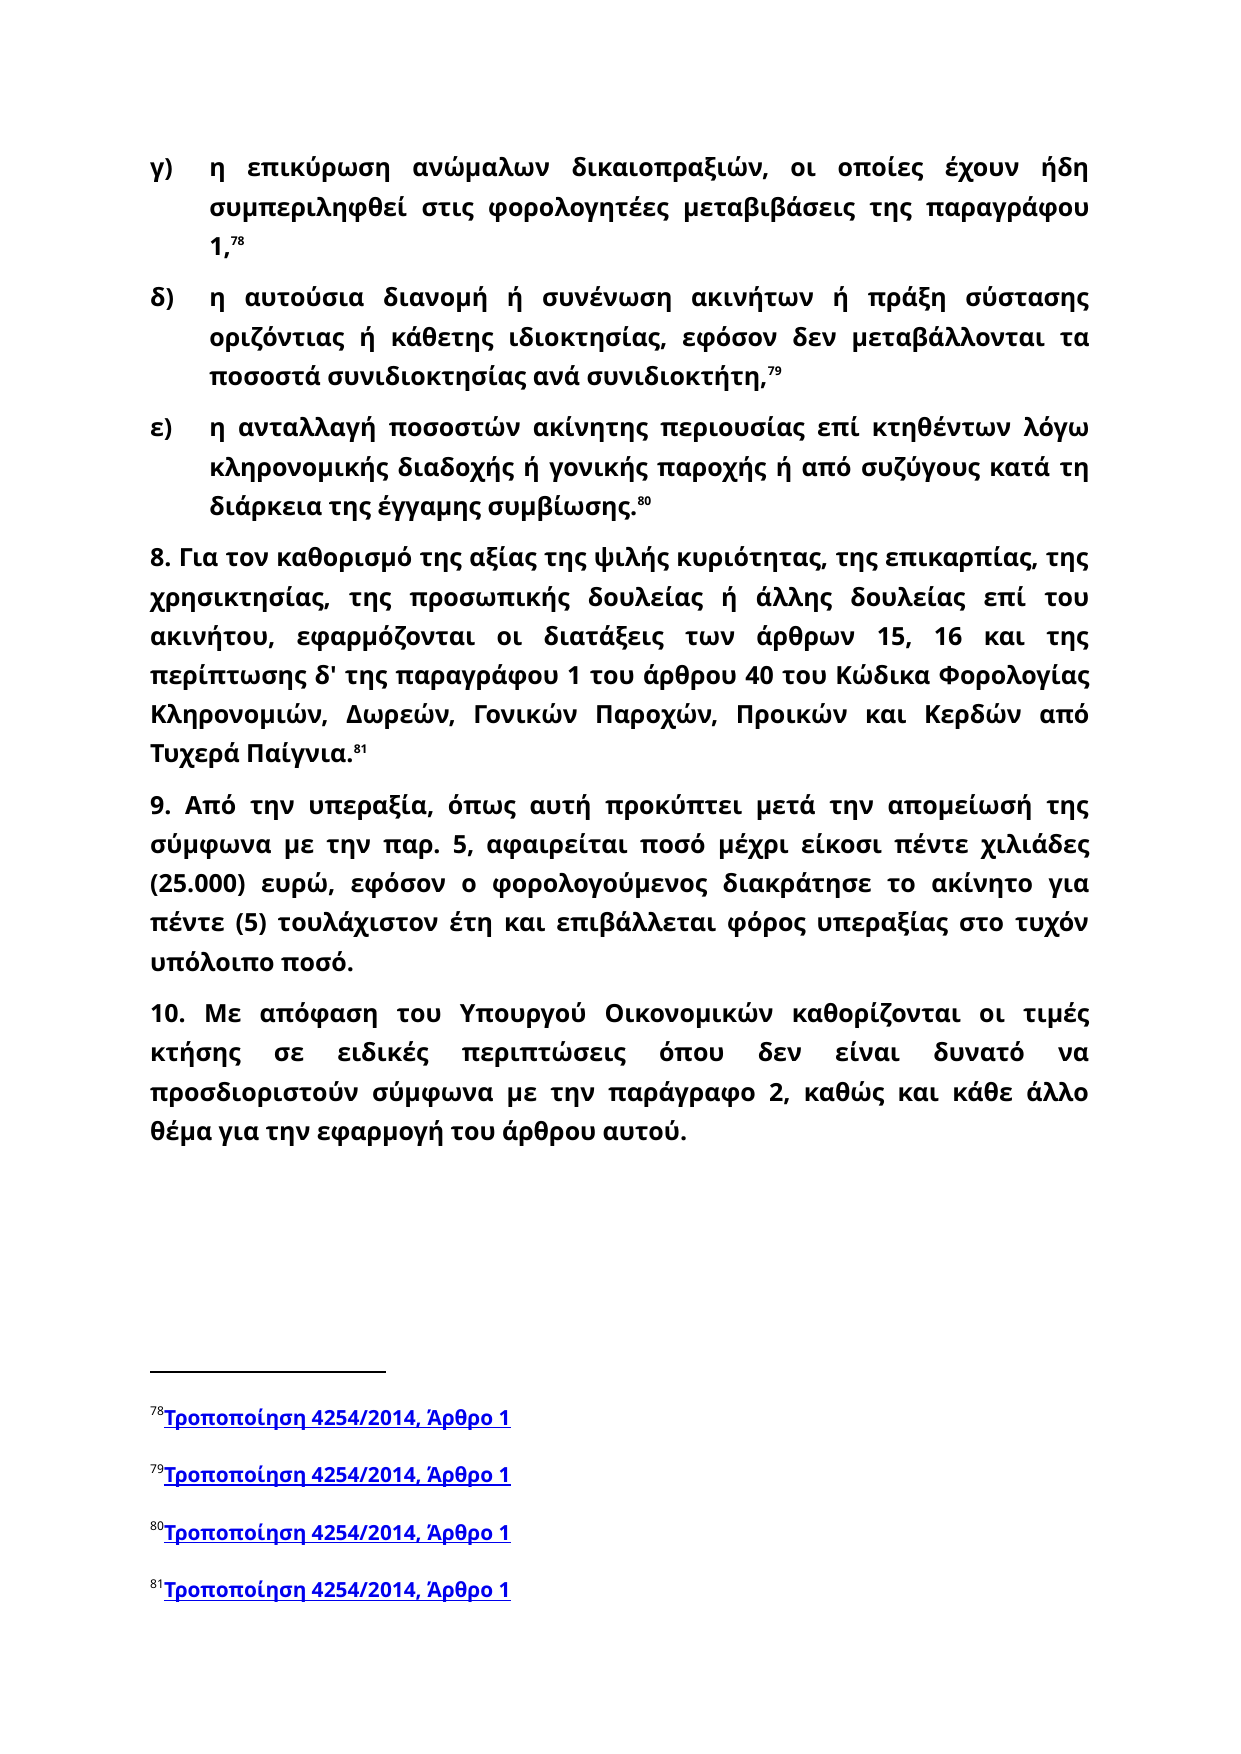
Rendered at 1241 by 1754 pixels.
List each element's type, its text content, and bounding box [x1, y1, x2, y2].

list δ) η αυτούσια διανομή ή συνένωση ακινήτων ή πράξη σύστασης οριζόντιας ή κάθετης ιδιοκτησίας, εφόσον δεν μεταβάλλονται τα ποσοστά συνιδιοκτησίας ανά συνιδιοκτήτη, [150, 280, 1090, 392]
text 8. Για τον καθορισμό της αξίας της ψιλής κυριότητας, της επικαρπίας, της χρησικτησίας, της προσωπικής δουλείας ή άλλης δουλείας επί του ακινήτου, εφαρμόζονται οι διατάξεις των άρθρων 15, 16 και της περίπτωσης δ' της παραγράφου 1 του άρθρου 40 του Κώδικα Φορολογίας Κληρονομιών, Δωρεών, Γονικών Παροχών, Προικών και Κερδών από Τυχερά Παίγνια. [150, 540, 1090, 770]
text 9. Από την υπεραξία, όπως αυτή προκύπτει μετά την απομείωσή της σύμφωνα με την παρ. 5, αφαιρείται ποσό μέχρι είκοσι πέντε χιλιάδες (25.000) ευρώ, εφόσον ο φορολογούμενος διακράτησε το ακίνητο για πέντε (5) τουλάχιστον έτη και επιβάλλεται φόρος υπεραξίας στο τυχόν υπόλοιπο ποσό. [150, 787, 1090, 978]
text 10. Με απόφαση του Υπουργού Οικονομικών καθορίζονται οι τιμές κτήσης σε ειδικές περιπτώσεις όπου δεν είναι δυνατό να προσδιοριστούν σύμφωνα με την παράγραφο 2, καθώς και κάθε άλλο θέμα για την εφαρμογή του άρθρου αυτού. [150, 996, 1090, 1147]
list γ) η επικύρωση ανώμαλων δικαιοπραξιών, οι οποίες έχουν ήδη συμπεριληφθεί στις φορολογητέες μεταβιβάσεις της παραγράφου 1, [150, 150, 1090, 262]
text Τροποποίηση 4254/2014, Άρθρο 1 [150, 1518, 1090, 1546]
text Τροποποίηση 4254/2014, Άρθρο 1 [150, 1403, 1090, 1431]
text Τροποποίηση 4254/2014, Άρθρο 1 [150, 1460, 1090, 1489]
text Τροποποίηση 4254/2014, Άρθρο 1 [150, 1576, 1090, 1604]
list ε) η ανταλλαγή ποσοστών ακίνητης περιουσίας επί κτηθέντων λόγω κληρονομικής διαδοχής ή γονικής παροχής ή από συζύγους κατά τη διάρκεια της έγγαμης συμβίωσης. [150, 410, 1090, 522]
